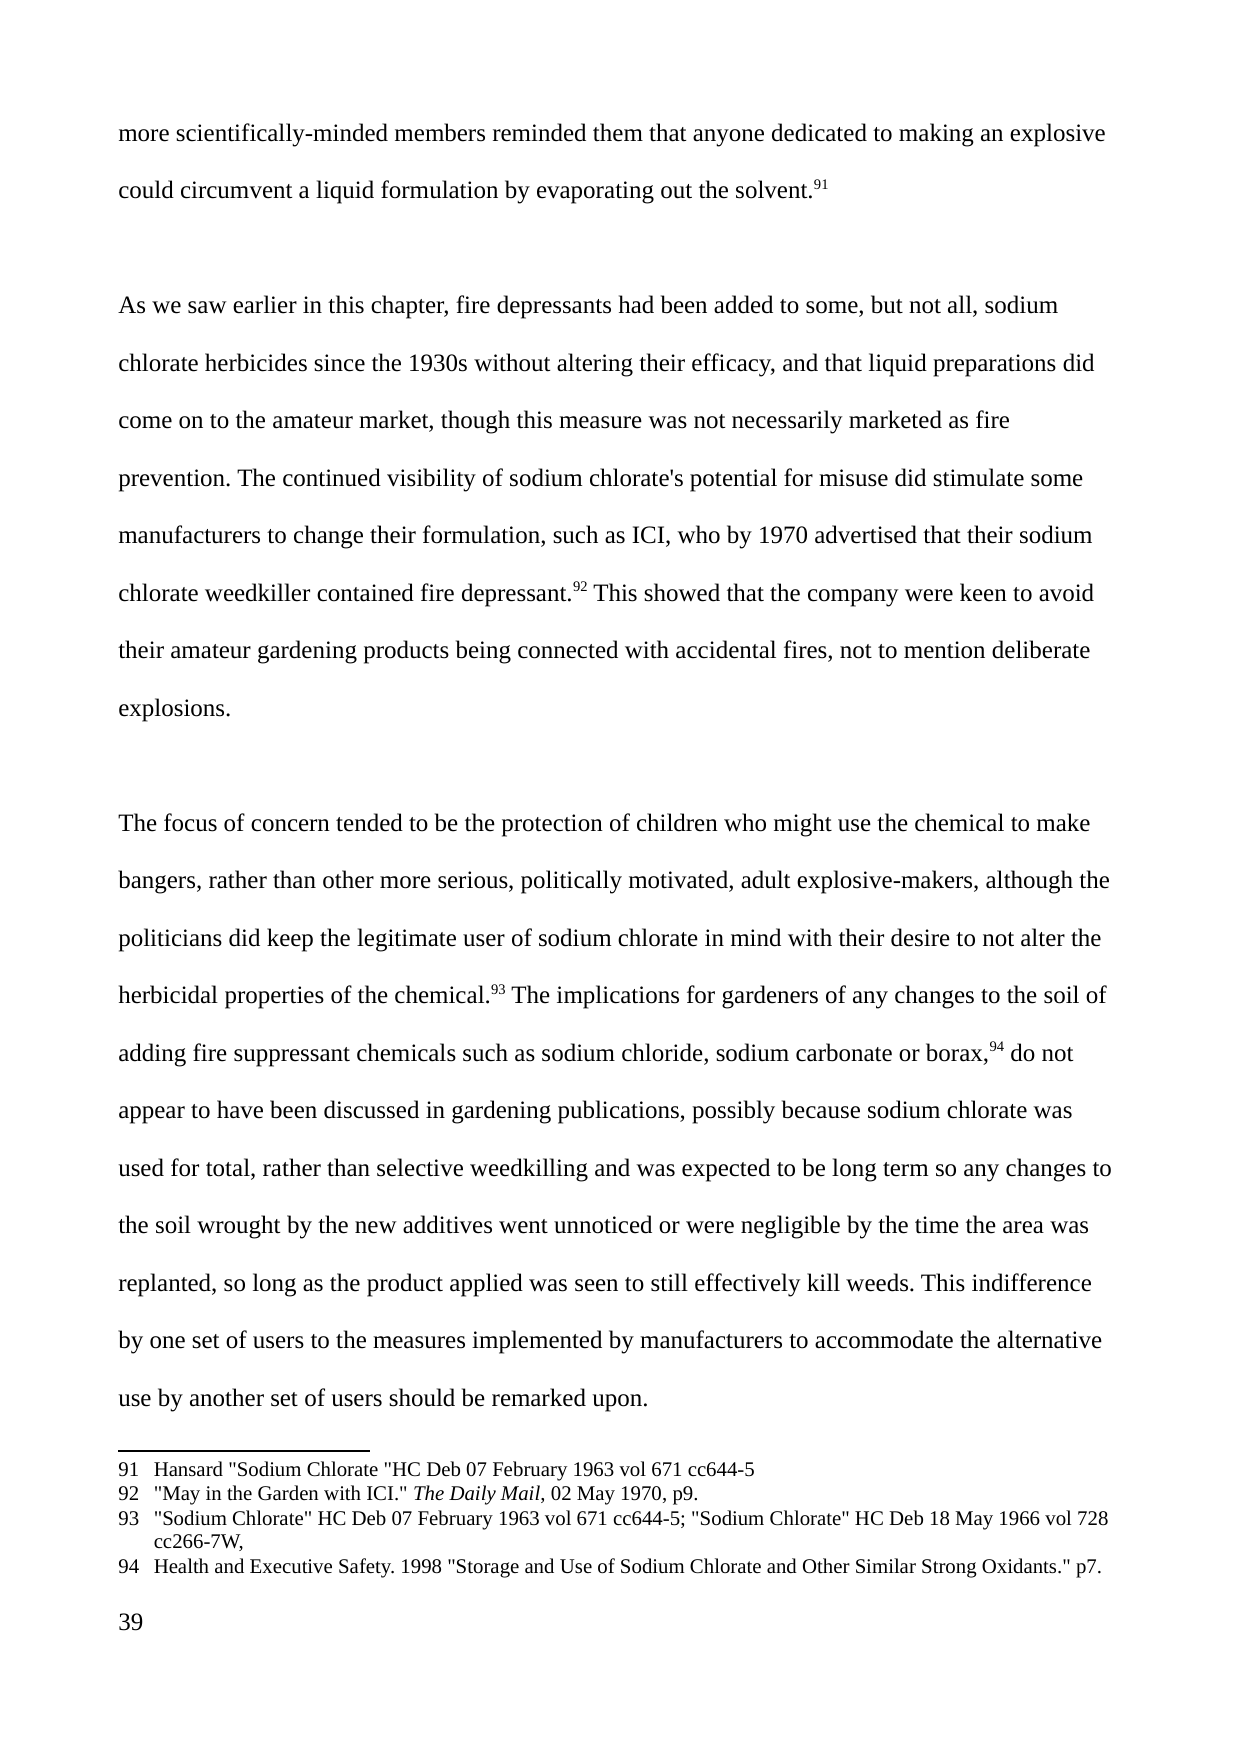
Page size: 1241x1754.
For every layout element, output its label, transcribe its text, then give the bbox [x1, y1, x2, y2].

text As we saw earlier in this chapter, fire depressants had been added to some, but not all, sodium chlorate herbicides since the 1930s without altering their efficacy, and that liquid preparations did come on to the amateur market, though this measure was not necessarily marketed as fire prevention. The continued visibility of sodium chlorate's potential for misuse did stimulate some manufacturers to change their formulation, such as ICI, who by 1970 advertised that their sodium chlorate weedkiller contained fire depressant. This showed that the company were keen to avoid their amateur gardening products being connected with accidental fires, not to mention deliberate explosions. [118, 291, 1122, 722]
text "Sodium Chlorate" HC Deb 07 February 1963 vol 671 cc644-5; "Sodium Chlorate" HC Deb 18 May 1966 vol 728 cc266-7W, [118, 1505, 1122, 1553]
text more scientifically-minded members reminded them that anyone dedicated to making an explosive could circumvent a liquid formulation by evaporating out the solvent. [118, 118, 1122, 204]
text Hansard "Sodium Chlorate "HC Deb 07 February 1963 vol 671 cc644-5 [118, 1457, 1122, 1481]
text Health and Executive Safety. 1998 "Storage and Use of Sodium Chlorate and Other Similar Strong Oxidants." p7. [118, 1553, 1122, 1578]
text The focus of concern tended to be the protection of children who might use the chemical to make bangers, rather than other more serious, politically motivated, adult explosive-makers, although the politicians did keep the legitimate user of sodium chlorate in mind with their desire to not alter the herbicidal properties of the chemical. The implications for gardeners of any changes to the soil of adding fire suppressant chemicals such as sodium chloride, sodium carbonate or borax, do not appear to have been discussed in gardening publications, possibly because sodium chlorate was used for total, rather than selective weedkilling and was expected to be long term so any changes to the soil wrought by the new additives went unnoticed or were negligible by the time the area was replanted, so long as the product applied was seen to still effectively kill weeds. This indifference by one set of users to the measures implemented by manufacturers to accommodate the alternative use by another set of users should be remarked upon. [118, 808, 1122, 1412]
text "May in the Garden with ICI." The Daily Mail, 02 May 1970, p9. [118, 1481, 1122, 1505]
